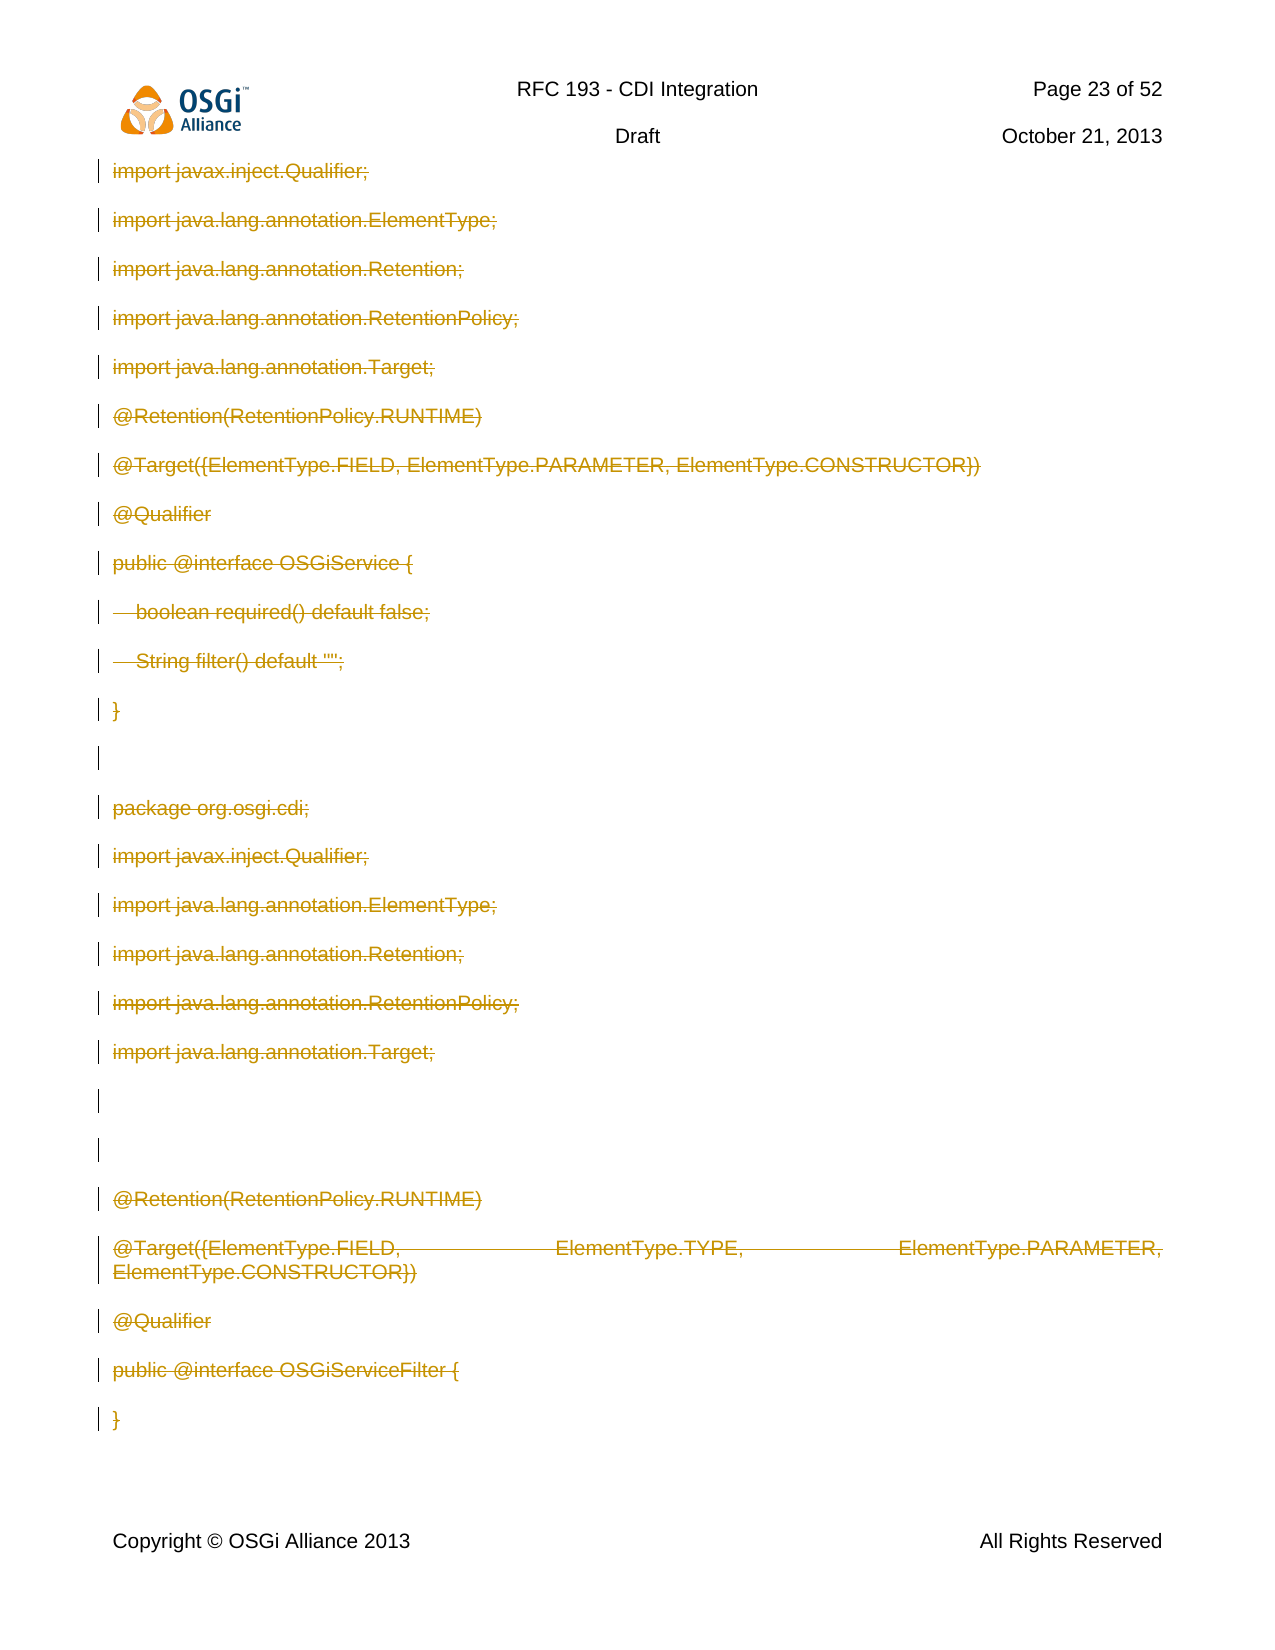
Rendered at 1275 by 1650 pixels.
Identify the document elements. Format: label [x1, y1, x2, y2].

picture [113, 78, 257, 142]
